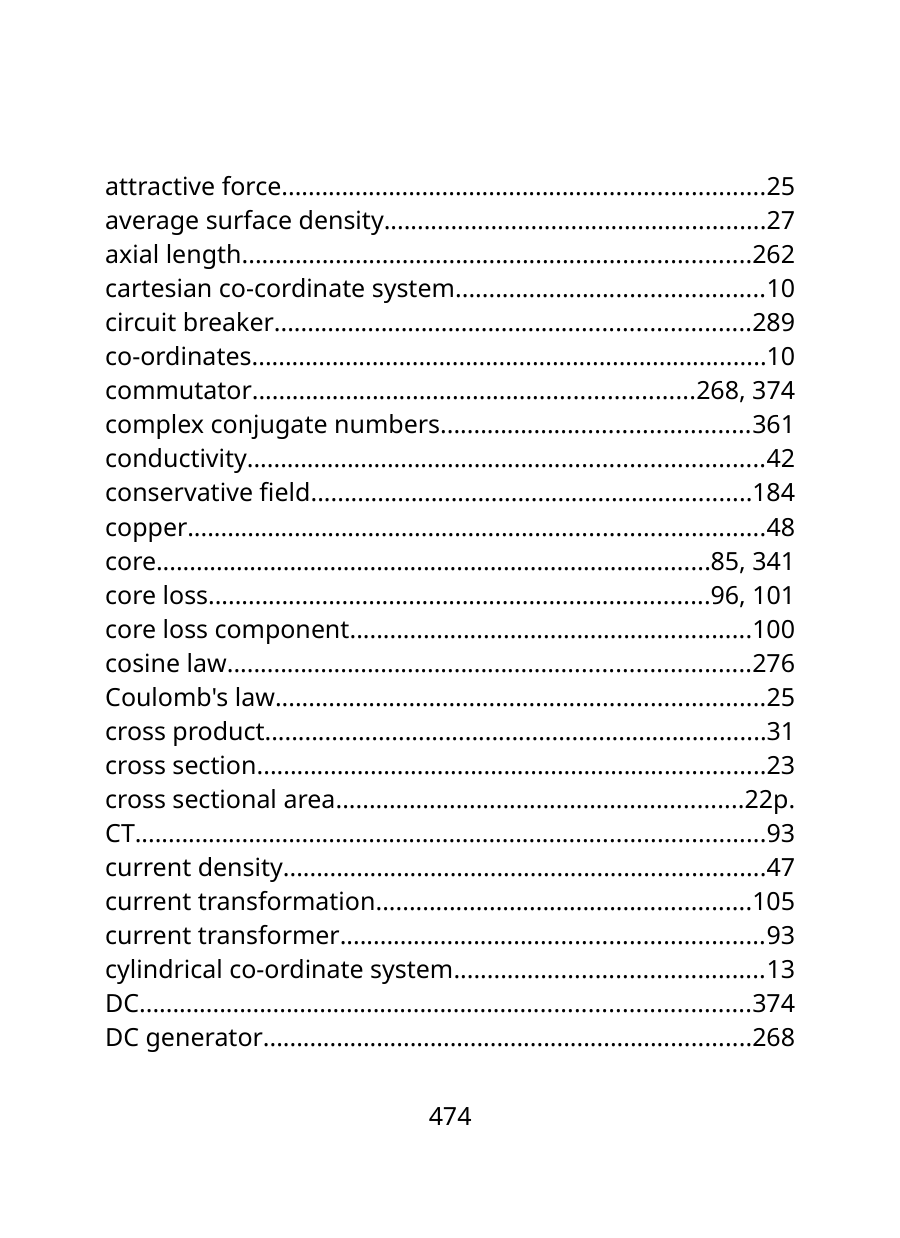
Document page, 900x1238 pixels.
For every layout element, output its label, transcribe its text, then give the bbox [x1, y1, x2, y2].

text cartesian co-cordinate system 10 [105, 271, 795, 305]
text core 85, 341 [105, 543, 795, 577]
text commutator 268, 374 [105, 373, 795, 407]
text core loss 96, 101 [105, 577, 795, 611]
text current transformation 105 [105, 884, 795, 918]
text core loss component 100 [105, 611, 795, 645]
text DC generator 268 [105, 1020, 795, 1054]
text conservative field 184 [105, 475, 795, 509]
text complex conjugate numbers 361 [105, 407, 795, 441]
text co-ordinates 10 [105, 339, 795, 373]
text axial length 262 [105, 237, 795, 271]
text average surface density 27 [105, 203, 795, 237]
text cylindrical co-ordinate system 13 [105, 952, 795, 986]
text Coulomb's law 25 [105, 679, 795, 713]
text cross section 23 [105, 748, 795, 782]
text cosine law 276 [105, 645, 795, 679]
text current transformer 93 [105, 918, 795, 952]
text circuit breaker 289 [105, 305, 795, 339]
text CT 93 [105, 816, 795, 850]
text conductivity 42 [105, 441, 795, 475]
text cross product 31 [105, 713, 795, 748]
text attractive force 25 [105, 168, 795, 203]
text copper 48 [105, 509, 795, 543]
text DC 374 [105, 986, 795, 1020]
text current density 47 [105, 850, 795, 884]
text cross sectional area 22p. [105, 782, 795, 816]
